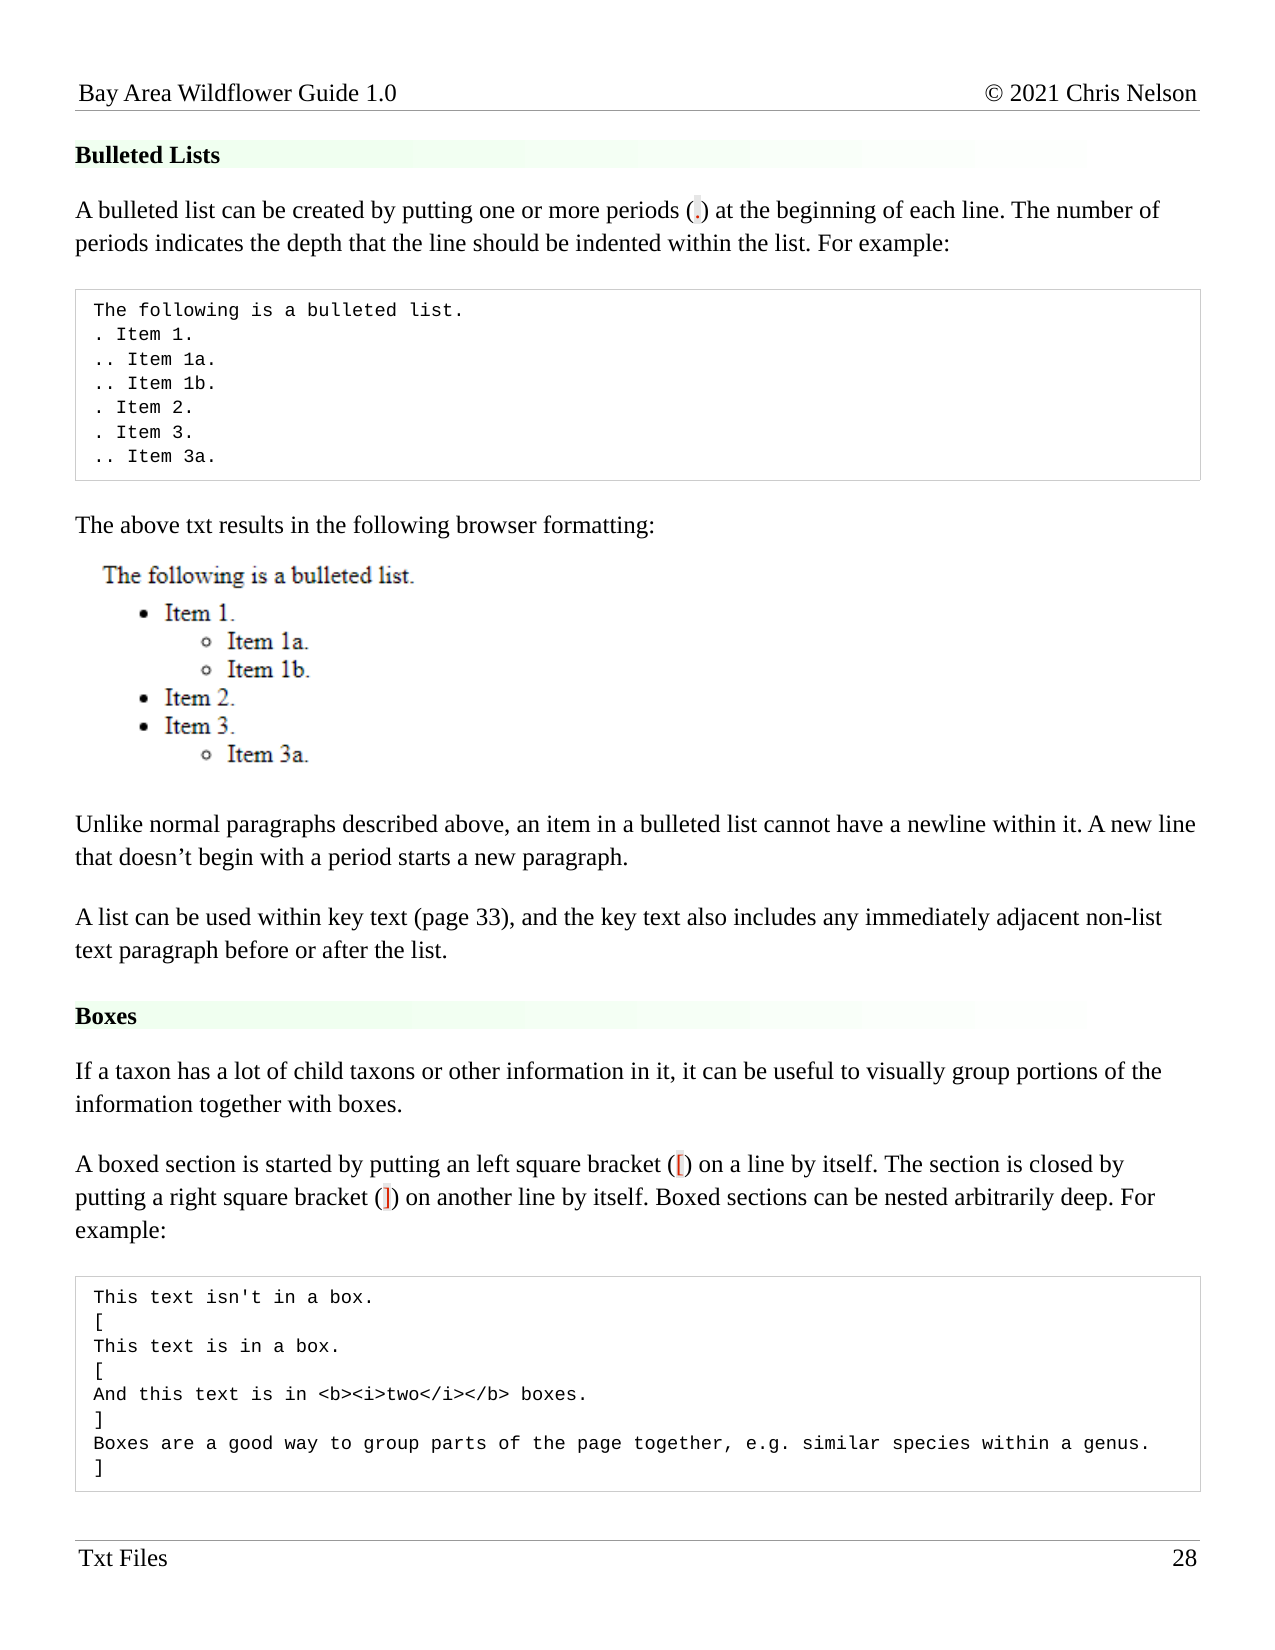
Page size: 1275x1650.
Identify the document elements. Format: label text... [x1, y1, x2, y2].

text Boxes are a good way to group parts of the page together, e.g. similar species within a genus. [76, 1422, 1200, 1446]
text ] [76, 1397, 1200, 1422]
text . Item 3. [76, 410, 1200, 435]
text The above txt results in the following browser formatting: [75, 510, 1200, 539]
text . Item 1. [76, 313, 1200, 337]
subtitle Boxes [75, 1001, 1200, 1029]
text This text isn't in a box. [76, 1277, 1200, 1300]
text A list can be used within key text (page 33), and the key text also includes any immediately adjacent non-list text paragraph before or after the list. [75, 902, 1200, 964]
picture [90, 549, 1185, 778]
text ] [76, 1446, 1200, 1491]
text The following is a bulleted list. [76, 290, 1200, 313]
text And this text is in <b><i>two</i></b> boxes. [76, 1373, 1200, 1397]
text Unlike normal paragraphs described above, an item in a bulleted list cannot have a newline within it. A new line that doesn’t begin with a period starts a new paragraph. [75, 809, 1200, 871]
subtitle Bulleted Lists [75, 140, 1200, 168]
text This text is in a box. [76, 1324, 1200, 1349]
text . Item 2. [76, 386, 1200, 410]
text [ [76, 1300, 1200, 1324]
text .. Item 3a. [76, 435, 1200, 480]
text A boxed section is started by putting an left square bracket ([) on a line by itself. The section is closed by putting a right square bracket (]) on another line by itself. Boxed sections can be nested arbitrarily deep. For example: [75, 1149, 1200, 1244]
text If a taxon has a lot of child taxons or other information in it, it can be useful to visually group portions of the information together with boxes. [75, 1056, 1200, 1118]
text A bulleted list can be created by putting one or more periods (.) at the beginning of each line. The number of periods indicates the depth that the line should be indented within the list. For example: [75, 195, 1200, 257]
text [ [76, 1349, 1200, 1373]
text .. Item 1a. [76, 337, 1200, 362]
text .. Item 1b. [76, 362, 1200, 386]
